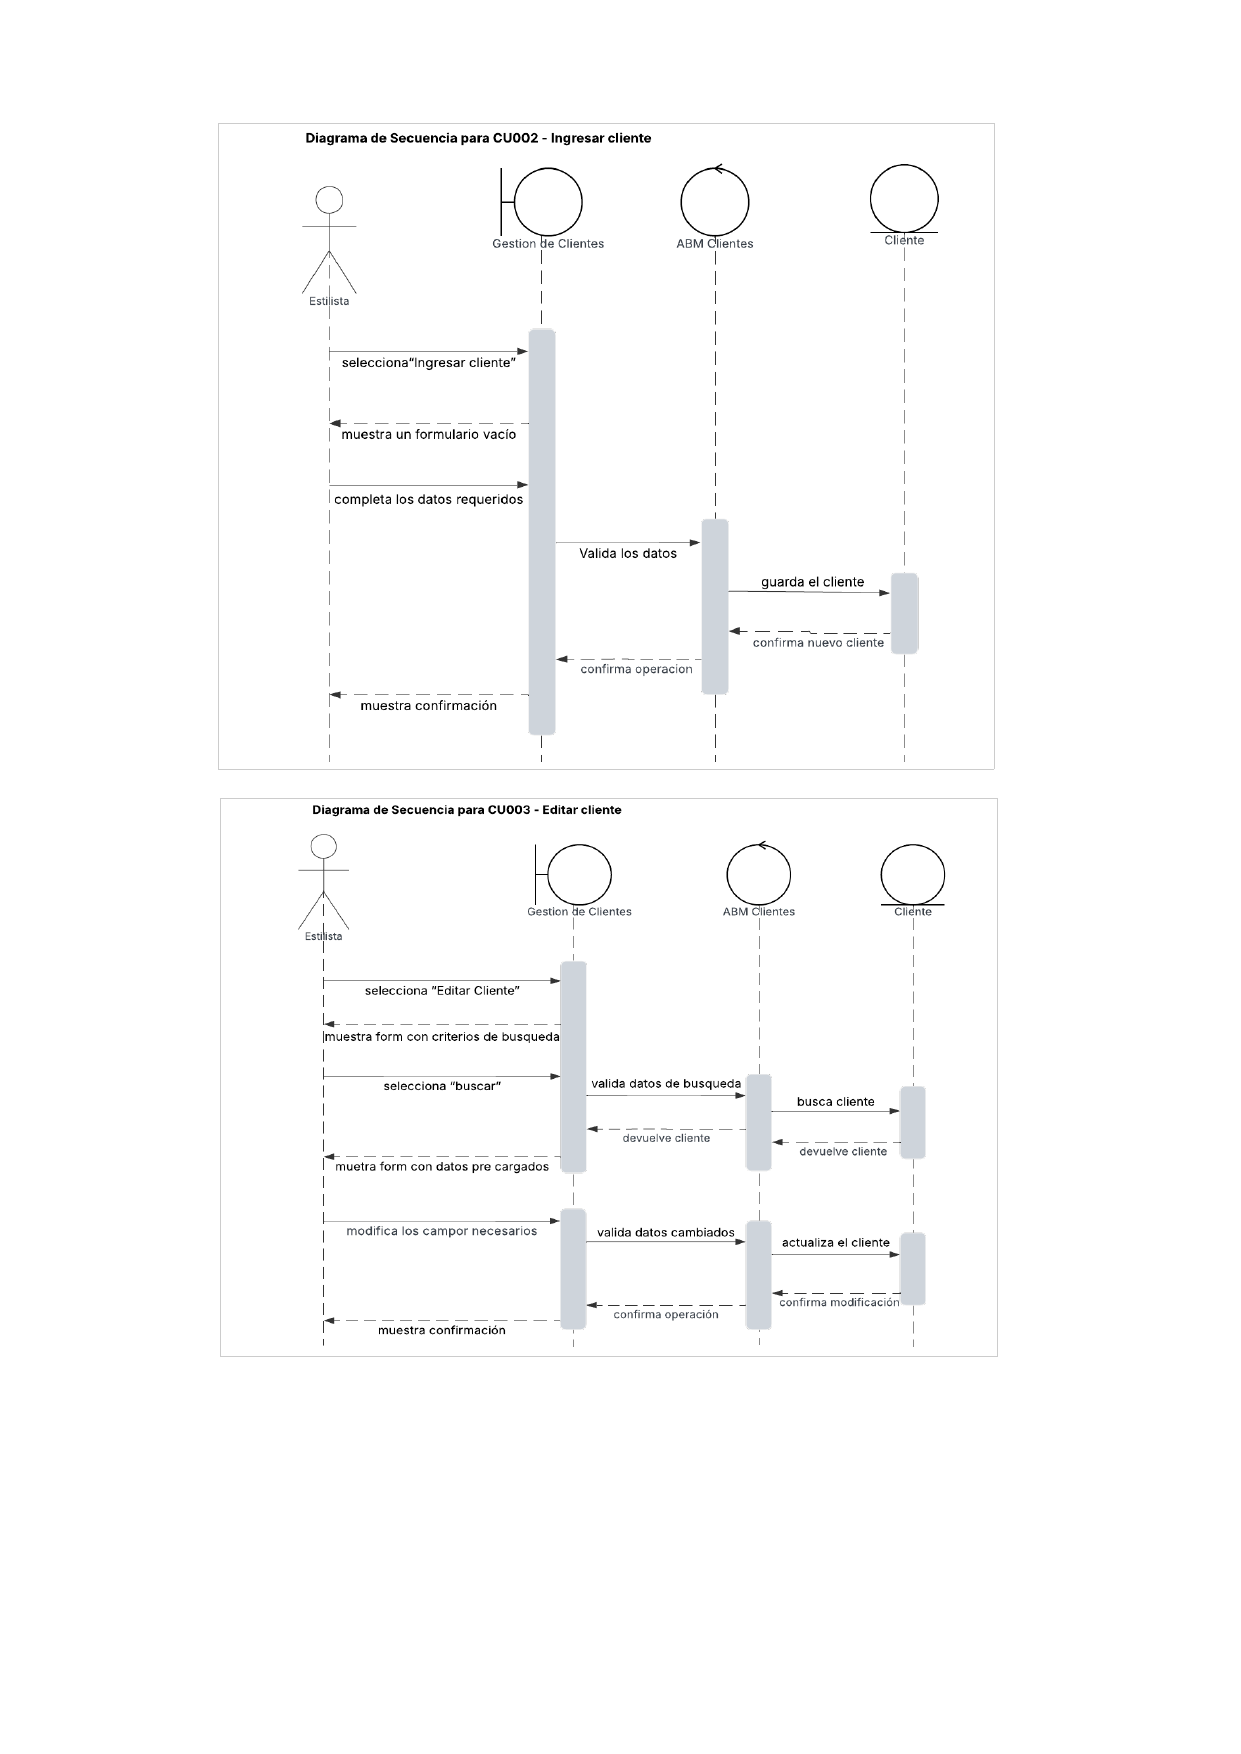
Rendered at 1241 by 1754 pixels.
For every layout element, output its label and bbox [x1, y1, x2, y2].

picture [222, 801, 995, 1354]
picture [221, 126, 992, 766]
